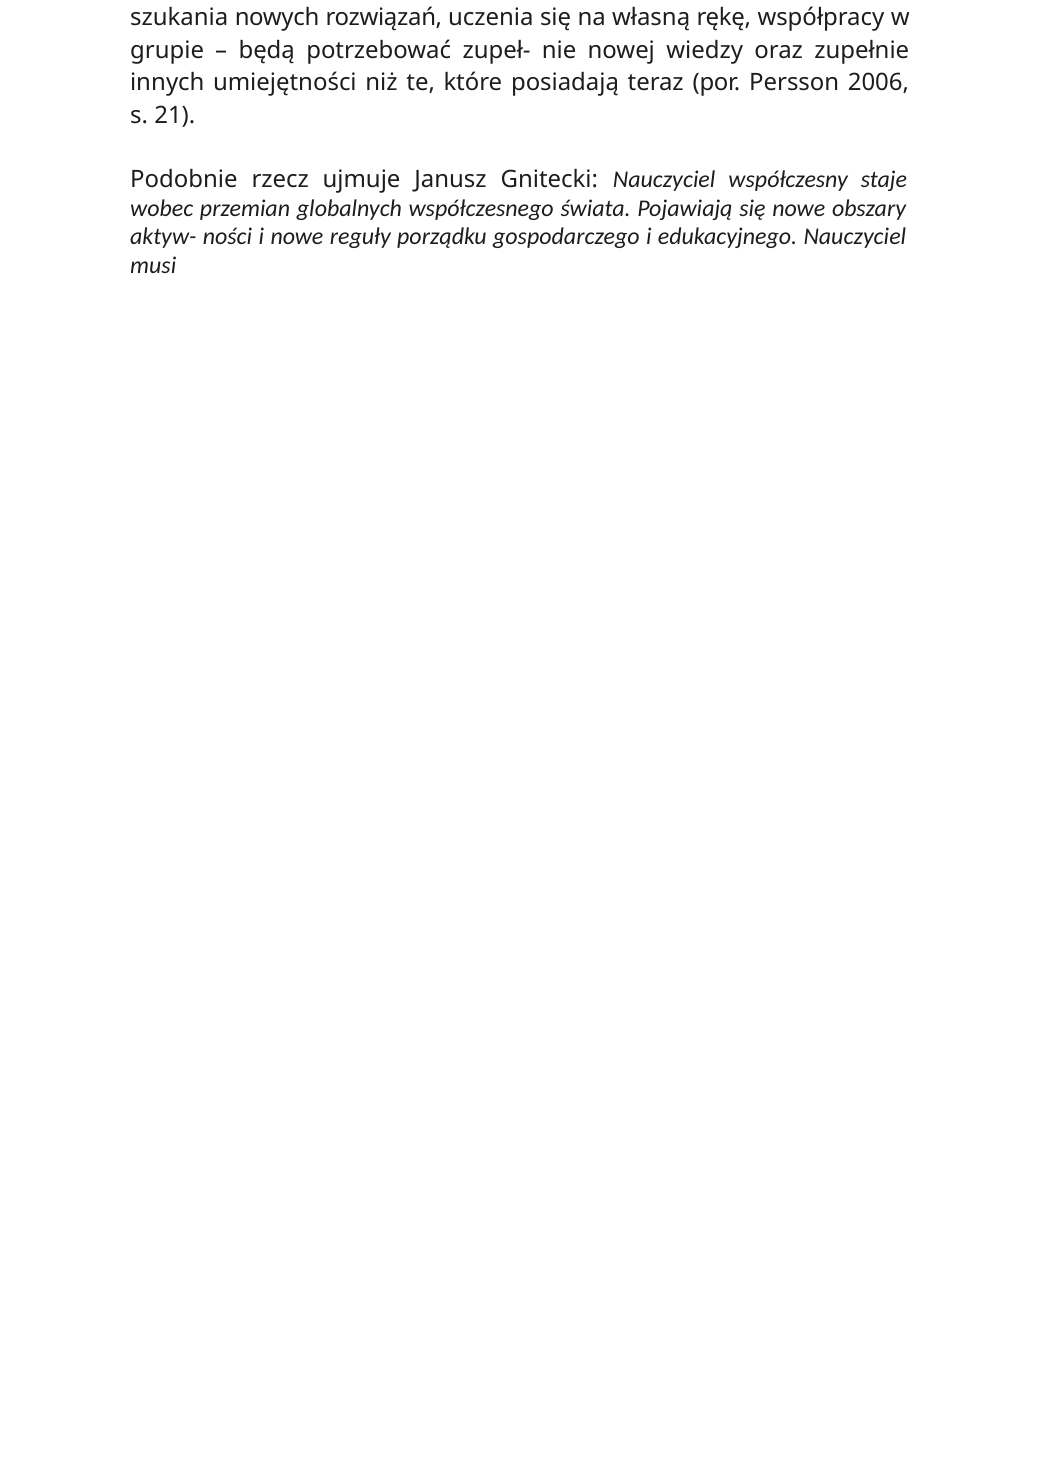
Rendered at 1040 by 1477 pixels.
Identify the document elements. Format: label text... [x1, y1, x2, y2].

text Podobnie rzecz ujmuje Janusz Gnitecki: Nauczyciel współczesny staje wobec przemian globalnych współczesnego świata. Pojawiają się nowe obszary aktyw- ności i nowe reguły porządku gospodarczego i edukacyjnego. Nauczyciel musi [130, 162, 910, 279]
text szukania nowych rozwiązań, uczenia się na własną rękę, współpracy w grupie – będą potrzebować zupeł- nie nowej wiedzy oraz zupełnie innych umiejętności niż te, które posiadają teraz (por. Persson 2006, s. 21). [130, 0, 910, 130]
